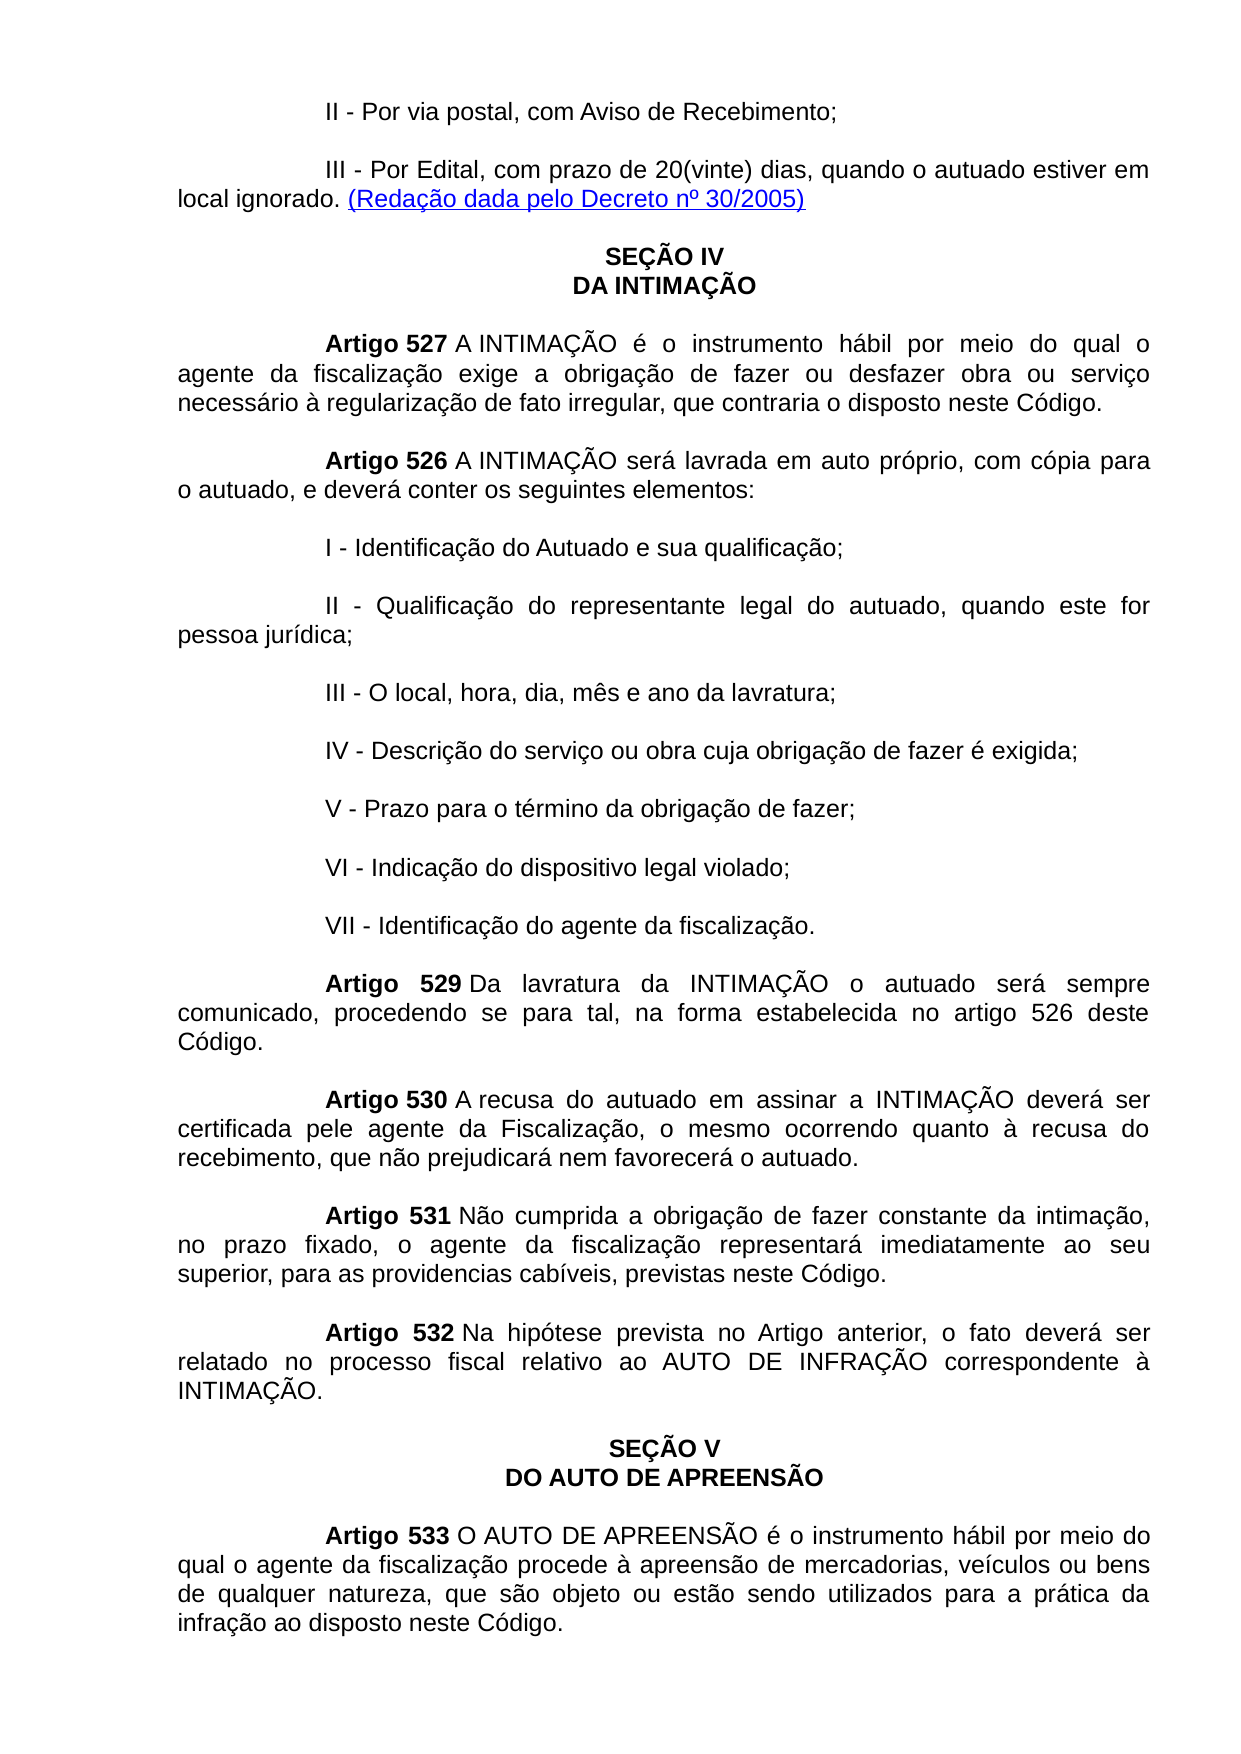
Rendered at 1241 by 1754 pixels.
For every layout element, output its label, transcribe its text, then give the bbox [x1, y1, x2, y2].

text Artigo 529 Da lavratura da INTIMAÇÃO o autuado será sempre comunicado, procedendo se para tal, na forma estabelecida no artigo 526 deste Código. [177, 969, 1152, 1056]
text III - O local, hora, dia, mês e ano da lavratura; [177, 678, 1152, 707]
text IV - Descrição do serviço ou obra cuja obrigação de fazer é exigida; [177, 736, 1152, 765]
text Artigo 526 A INTIMAÇÃO será lavrada em auto próprio, com cópia para o autuado, e deverá conter os seguintes elementos: [177, 446, 1152, 504]
text DA INTIMAÇÃO [177, 271, 1152, 300]
text Artigo 527 A INTIMAÇÃO é o instrumento hábil por meio do qual o agente da fiscalização exige a obrigação de fazer ou desfazer obra ou serviço necessário à regularização de fato irregular, que contraria o disposto neste Código. [177, 329, 1152, 417]
text I - Identificação do Autuado e sua qualificação; [177, 533, 1152, 562]
text DO AUTO DE APREENSÃO [177, 1463, 1152, 1492]
text SEÇÃO IV [177, 242, 1152, 271]
text III - Por Edital, com prazo de 20(vinte) dias, quando o autuado estiver em local ignorado. (Redação dada pelo Decreto nº 30/2005) [177, 155, 1152, 213]
text SEÇÃO V [177, 1434, 1152, 1463]
text Artigo 531 Não cumprida a obrigação de fazer constante da intimação, no prazo fi­xado, o agente da fiscalização representará imediatamente ao seu superior, para as providencias cabíveis, previstas neste Código. [177, 1201, 1152, 1288]
text VI - Indicação do dispositivo legal violado; [177, 852, 1152, 882]
text Artigo 532 Na hipótese prevista no Artigo anterior, o fato deverá ser relatado no processo fiscal relativo ao AUTO DE INFRAÇÃO correspondente à INTIMAÇÃO. [177, 1317, 1152, 1405]
text II - Qualificação do representante legal do autuado, quando este for pessoa jurídica; [177, 591, 1152, 649]
text Artigo 533 O AUTO DE APREENSÃO é o instrumento hábil por meio do qual o agente da fiscalização procede à apreensão de mercadorias, veículos ou bens de qualquer natureza, que são objeto ou estão sendo utilizados para a prática da infração ao disposto neste Código. [177, 1521, 1152, 1637]
text II - Por via postal, com Aviso de Recebimento; [177, 97, 1152, 126]
text Artigo 530 A recusa do autuado em assinar a INTIMAÇÃO deverá ser certificada pele agente da Fiscalização, o mesmo ocorrendo quanto à recusa do recebimento, que não prejudicará nem favorecerá o autuado. [177, 1085, 1152, 1172]
text V - Prazo para o término da obrigação de fazer; [177, 794, 1152, 823]
text VII - Identificação do agente da fiscalização. [177, 911, 1152, 940]
